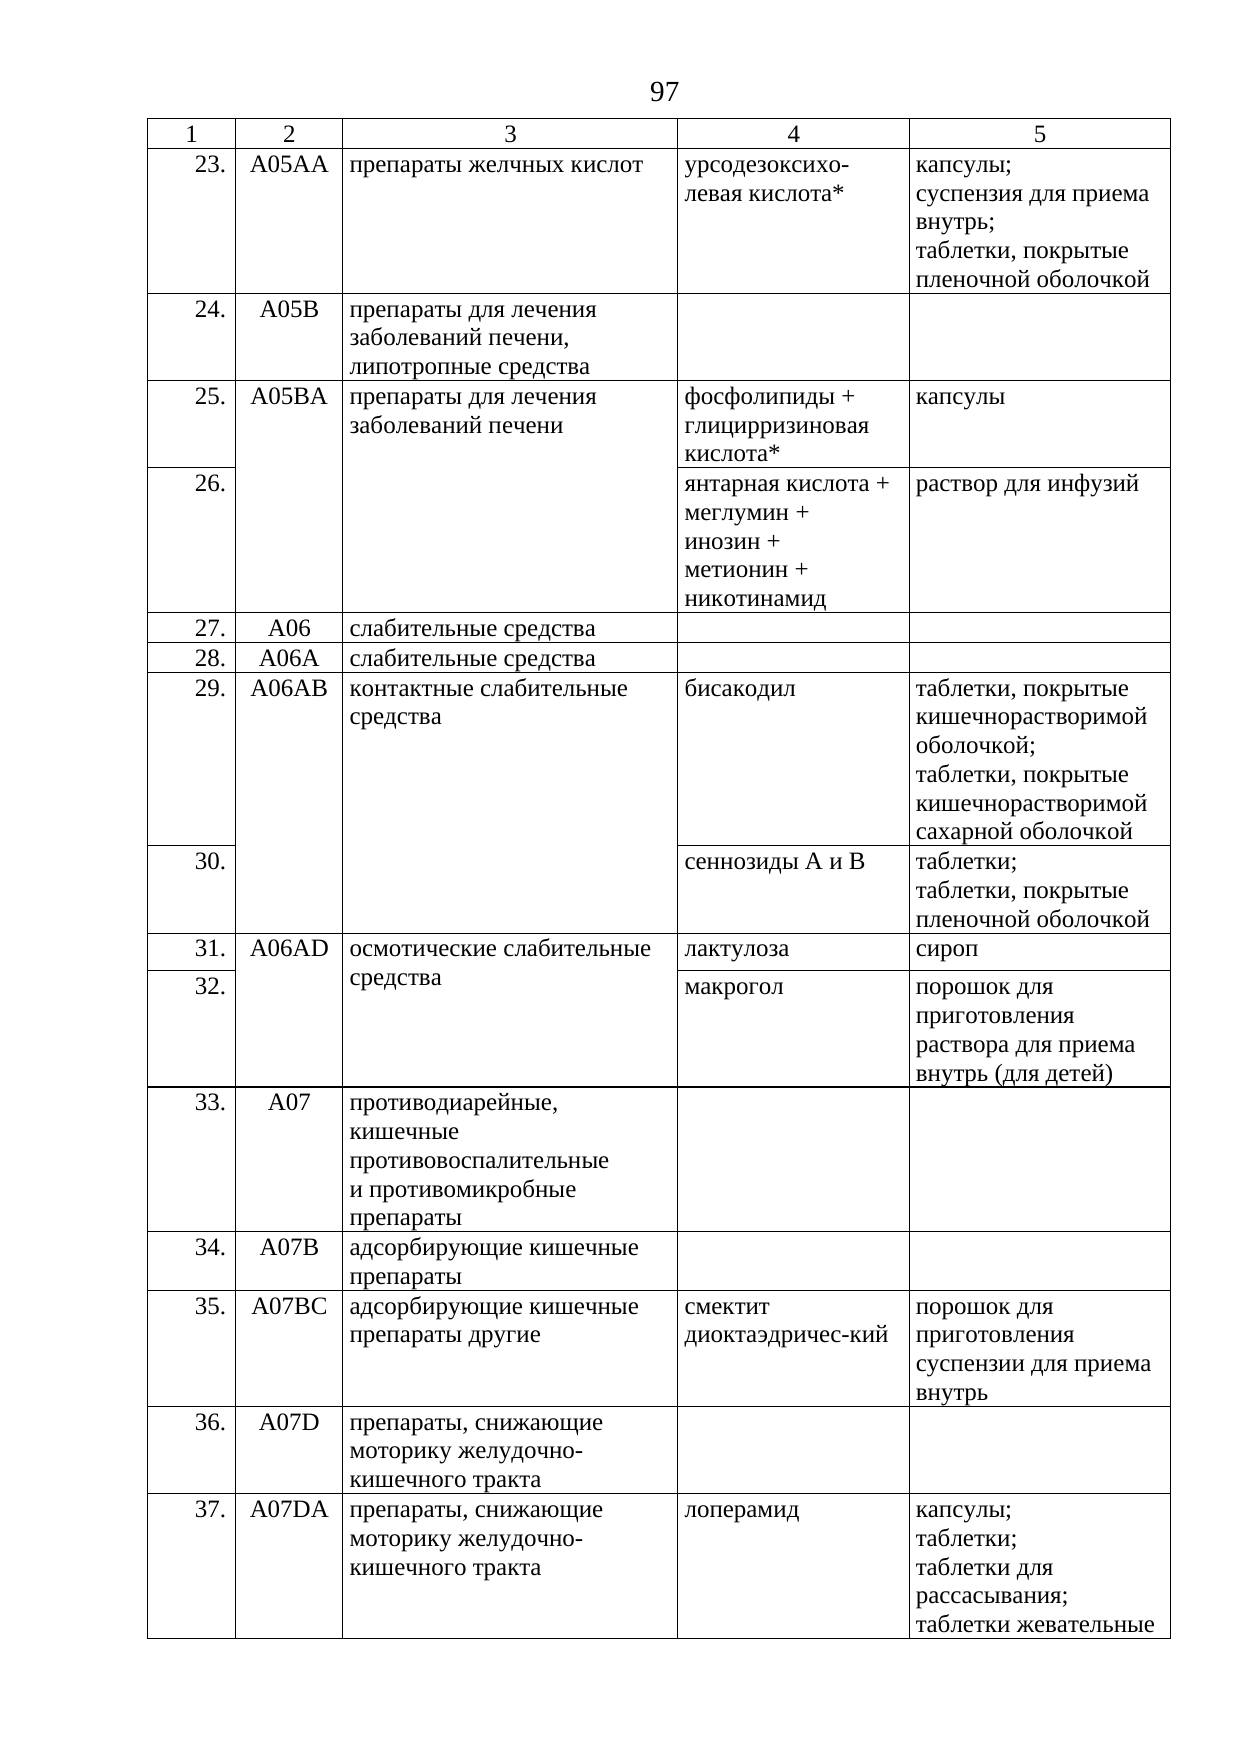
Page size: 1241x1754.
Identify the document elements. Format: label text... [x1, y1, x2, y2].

table_header 5 [910, 119, 1170, 148]
table_cell [148, 846, 235, 932]
table_cell таблетки, покрытые кишечнорастворимой оболочкой; таблетки, покрытые кишечнорастворимой сахарной оболочкой [910, 673, 1170, 845]
table_cell противодиарейные, кишечные противовоспалительные и противомикробные препараты [343, 1088, 677, 1231]
table_header 1 [148, 119, 235, 148]
table_cell урсодезоксихо-левая кислота* [678, 149, 909, 293]
table_cell A06 [236, 613, 342, 642]
table_cell слабительные средства [343, 613, 677, 642]
table_cell [678, 1232, 909, 1290]
table_cell [148, 1494, 235, 1638]
table_cell капсулы; суспензия для приема внутрь; таблетки, покрытые пленочной оболочкой [910, 149, 1170, 293]
table_cell капсулы [910, 381, 1170, 467]
table_cell [678, 294, 909, 380]
table_cell осмотические слабительные средства [343, 934, 677, 1086]
table_cell A05AA [236, 149, 342, 293]
table_cell [148, 934, 235, 970]
table_cell [910, 1088, 1170, 1231]
table_cell [678, 643, 909, 672]
table_cell янтарная кислота + меглумин + инозин + метионин + никотинамид [678, 468, 909, 612]
table_cell A07BC [236, 1291, 342, 1406]
table_cell препараты для лечения заболеваний печени [343, 381, 677, 612]
table_cell фосфолипиды + глицирризиновая кислота* [678, 381, 909, 467]
table_cell [236, 845, 342, 932]
table_cell лактулоза [678, 934, 909, 970]
table_cell [148, 294, 235, 380]
table_cell таблетки; таблетки, покрытые пленочной оболочкой [910, 846, 1170, 932]
table_cell [910, 294, 1170, 380]
table_cell адсорбирующие кишечные препараты другие [343, 1291, 677, 1406]
table_cell [678, 613, 909, 642]
table_cell сеннозиды A и B [678, 846, 909, 932]
table_cell [910, 643, 1170, 672]
table_cell адсорбирующие кишечные препараты [343, 1232, 677, 1290]
table_cell лоперамид [678, 1494, 909, 1638]
table_cell препараты желчных кислот [343, 149, 677, 293]
table_cell A05BA [236, 381, 342, 612]
table_header 3 [343, 119, 677, 148]
table_cell [148, 1088, 235, 1231]
table_cell [910, 1232, 1170, 1290]
table_cell [148, 643, 235, 672]
table_cell [148, 613, 235, 642]
table_cell [148, 1407, 235, 1493]
table_cell смектит диоктаэдричес-кий [678, 1291, 909, 1406]
table_cell порошок для приготовления раствора для приема внутрь (для детей) [910, 971, 1170, 1086]
table_cell [148, 1291, 235, 1406]
table_cell [148, 971, 235, 1086]
table_cell бисакодил [678, 673, 909, 845]
table_cell препараты, снижающие моторику желудочно-кишечного тракта [343, 1407, 677, 1493]
table_cell [678, 1407, 909, 1493]
table_cell A06AB [236, 673, 342, 845]
table_cell A07D [236, 1407, 342, 1493]
table_cell [148, 149, 235, 293]
table_cell [343, 845, 677, 932]
table_cell сироп [910, 934, 1170, 970]
table_cell капсулы; таблетки; таблетки для рассасывания; таблетки жевательные [910, 1494, 1170, 1638]
table_cell [148, 381, 235, 467]
table_cell [910, 613, 1170, 642]
table_cell порошок для приготовления суспензии для приема внутрь [910, 1291, 1170, 1406]
table_cell A06AD [236, 934, 342, 1086]
table_cell [148, 673, 235, 845]
table_cell A07B [236, 1232, 342, 1290]
table_cell препараты для лечения заболеваний печени, липотропные средства [343, 294, 677, 380]
table_cell [148, 468, 235, 612]
table_cell слабительные средства [343, 643, 677, 672]
table_header 2 [236, 119, 342, 148]
table_cell [148, 1232, 235, 1290]
table_cell A05B [236, 294, 342, 380]
table_cell макрогол [678, 971, 909, 1086]
table_cell раствор для инфузий [910, 468, 1170, 612]
table_cell A06A [236, 643, 342, 672]
table_cell A07DA [236, 1494, 342, 1638]
table_cell A07 [236, 1088, 342, 1231]
table_header 4 [678, 119, 909, 148]
table_cell [678, 1088, 909, 1231]
table_cell контактные слабительные средства [343, 673, 677, 845]
table_cell [910, 1407, 1170, 1493]
table_cell препараты, снижающие моторику желудочно-кишечного тракта [343, 1494, 677, 1638]
